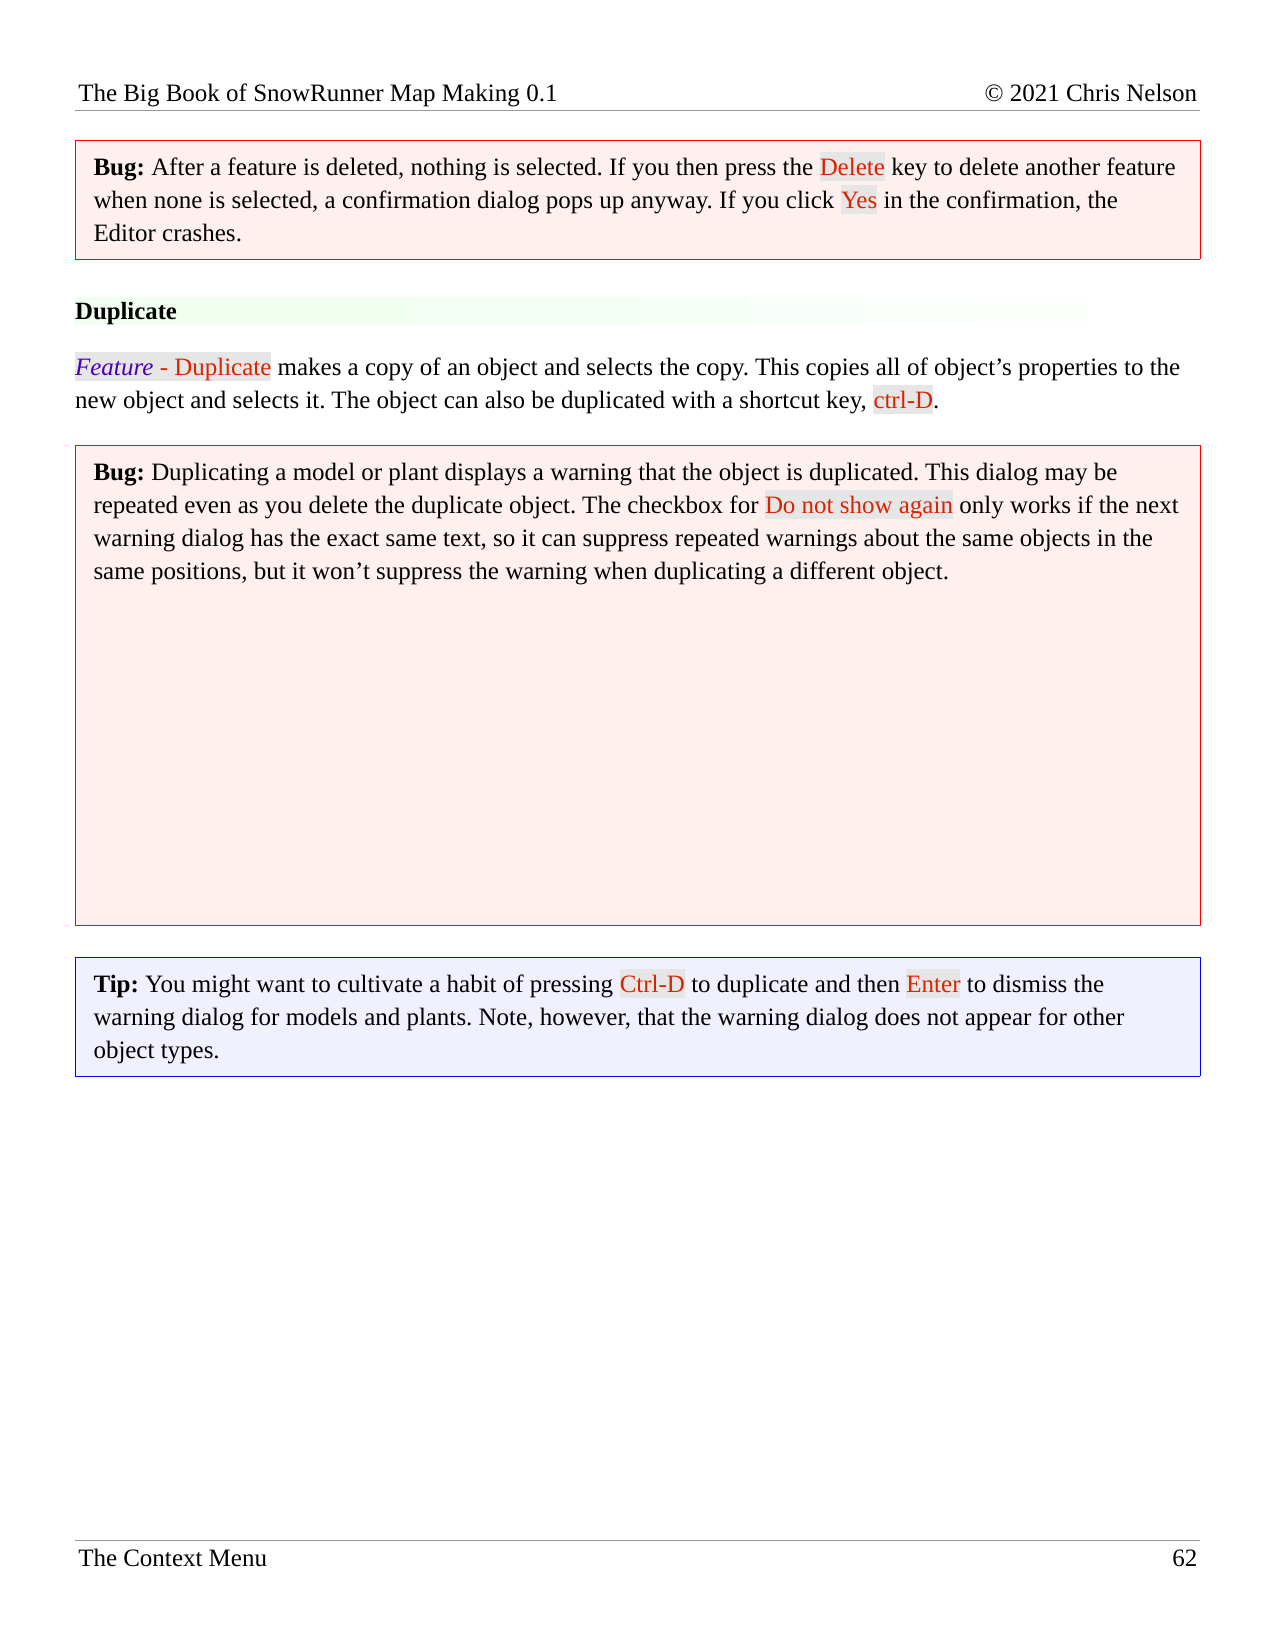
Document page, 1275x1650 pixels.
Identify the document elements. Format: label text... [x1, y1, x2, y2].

list You might want to cultivate a habit of pressing Ctrl-D to duplicate and then Enter to dismiss the warning dialog for models and plants. Note, however, that the warning dialog does not appear for other object types. [76, 958, 1200, 1076]
list After a feature is deleted, nothing is selected. If you then press the Delete key to delete another feature when none is selected, a confirmation dialog pops up anyway. If you click Yes in the confirmation, the Editor crashes. [76, 141, 1200, 259]
subtitle Duplicate [75, 297, 1200, 325]
list Duplicating a model or plant displays a warning that the object is duplicated. This dialog may be repeated even as you delete the duplicate object. The checkbox for Do not show again only works if the next warning dialog has the exact same text, so it can suppress repeated warnings about the same objects in the same positions, but it won’t suppress the warning when duplicating a different object. [76, 446, 1200, 585]
text Feature - Duplicate makes a copy of an object and selects the copy. This copies all of object’s properties to the new object and selects it. The object can also be duplicated with a shortcut key, ctrl-D. [75, 352, 1200, 414]
